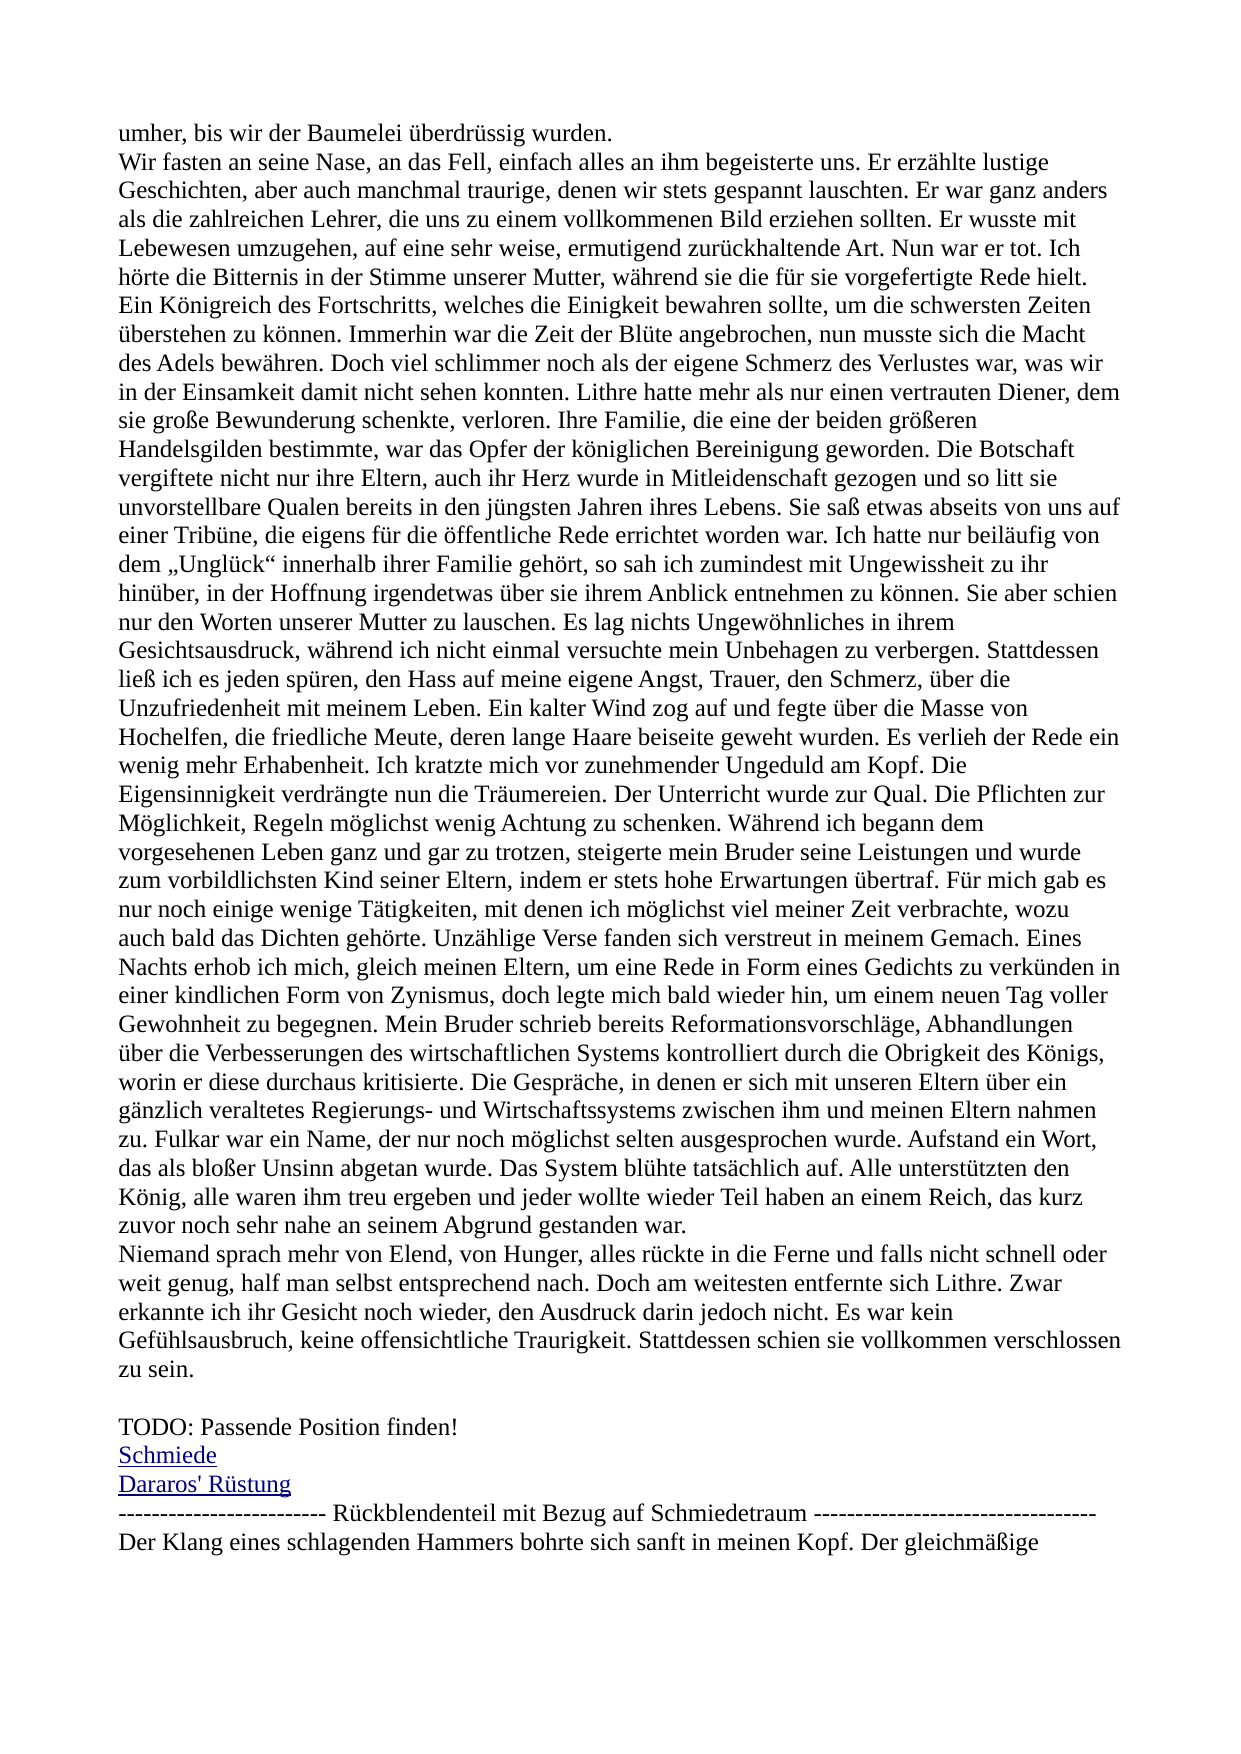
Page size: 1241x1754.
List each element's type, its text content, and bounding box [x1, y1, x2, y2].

text Schmiede [118, 1441, 1122, 1469]
text Niemand sprach mehr von Elend, von Hunger, alles rückte in die Ferne und falls nicht schnell oder weit genug, half man selbst entsprechend nach. Doch am weitesten entfernte sich Lithre. Zwar erkannte ich ihr Gesicht noch wieder, den Ausdruck darin jedoch nicht. Es war kein Gefühlsausbruch, keine offensichtliche Traurigkeit. Stattdessen schien sie vollkommen verschlossen zu sein. [118, 1239, 1122, 1383]
text TODO: Passende Position finden! [118, 1412, 1122, 1441]
text umher, bis wir der Baumelei überdrüssig wurden. [118, 118, 1122, 147]
text Wir fasten an seine Nase, an das Fell, einfach alles an ihm begeisterte uns. Er erzählte lustige Geschichten, aber auch manchmal traurige, denen wir stets gespannt lauschten. Er war ganz anders als die zahlreichen Lehrer, die uns zu einem vollkommenen Bild erziehen sollten. Er wusste mit Lebewesen umzugehen, auf eine sehr weise, ermutigend zurückhaltende Art. Nun war er tot. Ich hörte die Bitternis in der Stimme unserer Mutter, während sie die für sie vorgefertigte Rede hielt. [118, 147, 1122, 291]
text Ein Königreich des Fortschritts, welches die Einigkeit bewahren sollte, um die schwersten Zeiten überstehen zu können. Immerhin war die Zeit der Blüte angebrochen, nun musste sich die Macht des Adels bewähren. Doch viel schlimmer noch als der eigene Schmerz des Verlustes war, was wir in der Einsamkeit damit nicht sehen konnten. Lithre hatte mehr als nur einen vertrauten Diener, dem sie große Bewunderung schenkte, verloren. Ihre Familie, die eine der beiden größeren Handelsgilden bestimmte, war das Opfer der königlichen Bereinigung geworden. Die Botschaft vergiftete nicht nur ihre Eltern, auch ihr Herz wurde in Mitleidenschaft gezogen und so litt sie unvorstellbare Qualen bereits in den jüngsten Jahren ihres Lebens. Sie saß etwas abseits von uns auf einer Tribüne, die eigens für die öffentliche Rede errichtet worden war. Ich hatte nur beiläufig von dem „Unglück“ innerhalb ihrer Familie gehört, so sah ich zumindest mit Ungewissheit zu ihr hinüber, in der Hoffnung irgendetwas über sie ihrem Anblick entnehmen zu können. Sie aber schien nur den Worten unserer Mutter zu lauschen. Es lag nichts Ungewöhnliches in ihrem Gesichtsausdruck, während ich nicht einmal versuchte mein Unbehagen zu verbergen. Stattdessen ließ ich es jeden spüren, den Hass auf meine eigene Angst, Trauer, den Schmerz, über die Unzufriedenheit mit meinem Leben. Ein kalter Wind zog auf und fegte über die Masse von Hochelfen, die friedliche Meute, deren lange Haare beiseite geweht wurden. Es verlieh der Rede ein wenig mehr Erhabenheit. Ich kratzte mich vor zunehmender Ungeduld am Kopf. Die Eigensinnigkeit verdrängte nun die Träumereien. Der Unterricht wurde zur Qual. Die Pflichten zur Möglichkeit, Regeln möglichst wenig Achtung zu schenken. Während ich begann dem vorgesehenen Leben ganz und gar zu trotzen, steigerte mein Bruder seine Leistungen und wurde zum vorbildlichsten Kind seiner Eltern, indem er stets hohe Erwartungen übertraf. Für mich gab es nur noch einige wenige Tätigkeiten, mit denen ich möglichst viel meiner Zeit verbrachte, wozu auch bald das Dichten gehörte. Unzählige Verse fanden sich verstreut in meinem Gemach. Eines Nachts erhob ich mich, gleich meinen Eltern, um eine Rede in Form eines Gedichts zu verkünden in einer kindlichen Form von Zynismus, doch legte mich bald wieder hin, um einem neuen Tag voller Gewohnheit zu begegnen. Mein Bruder schrieb bereits Reformationsvorschläge, Abhandlungen über die Verbesserungen des wirtschaftlichen Systems kontrolliert durch die Obrigkeit des Königs, worin er diese durchaus kritisierte. Die Gespräche, in denen er sich mit unseren Eltern über ein gänzlich veraltetes Regierungs- und Wirtschaftssystems zwischen ihm und meinen Eltern nahmen zu. Fulkar war ein Name, der nur noch möglichst selten ausgesprochen wurde. Aufstand ein Wort, das als bloßer Unsinn abgetan wurde. Das System blühte tatsächlich auf. Alle unterstützten den König, alle waren ihm treu ergeben und jeder wollte wieder Teil haben an einem Reich, das kurz zuvor noch sehr nahe an seinem Abgrund gestanden war. [118, 291, 1122, 1239]
text ------------------------- Rückblendenteil mit Bezug auf Schmiedetraum ---------------------------------- [118, 1498, 1122, 1527]
text Dararos' Rüstung [118, 1469, 1122, 1498]
text Der Klang eines schlagenden Hammers bohrte sich sanft in meinen Kopf. Der gleichmäßige [118, 1527, 1122, 1556]
